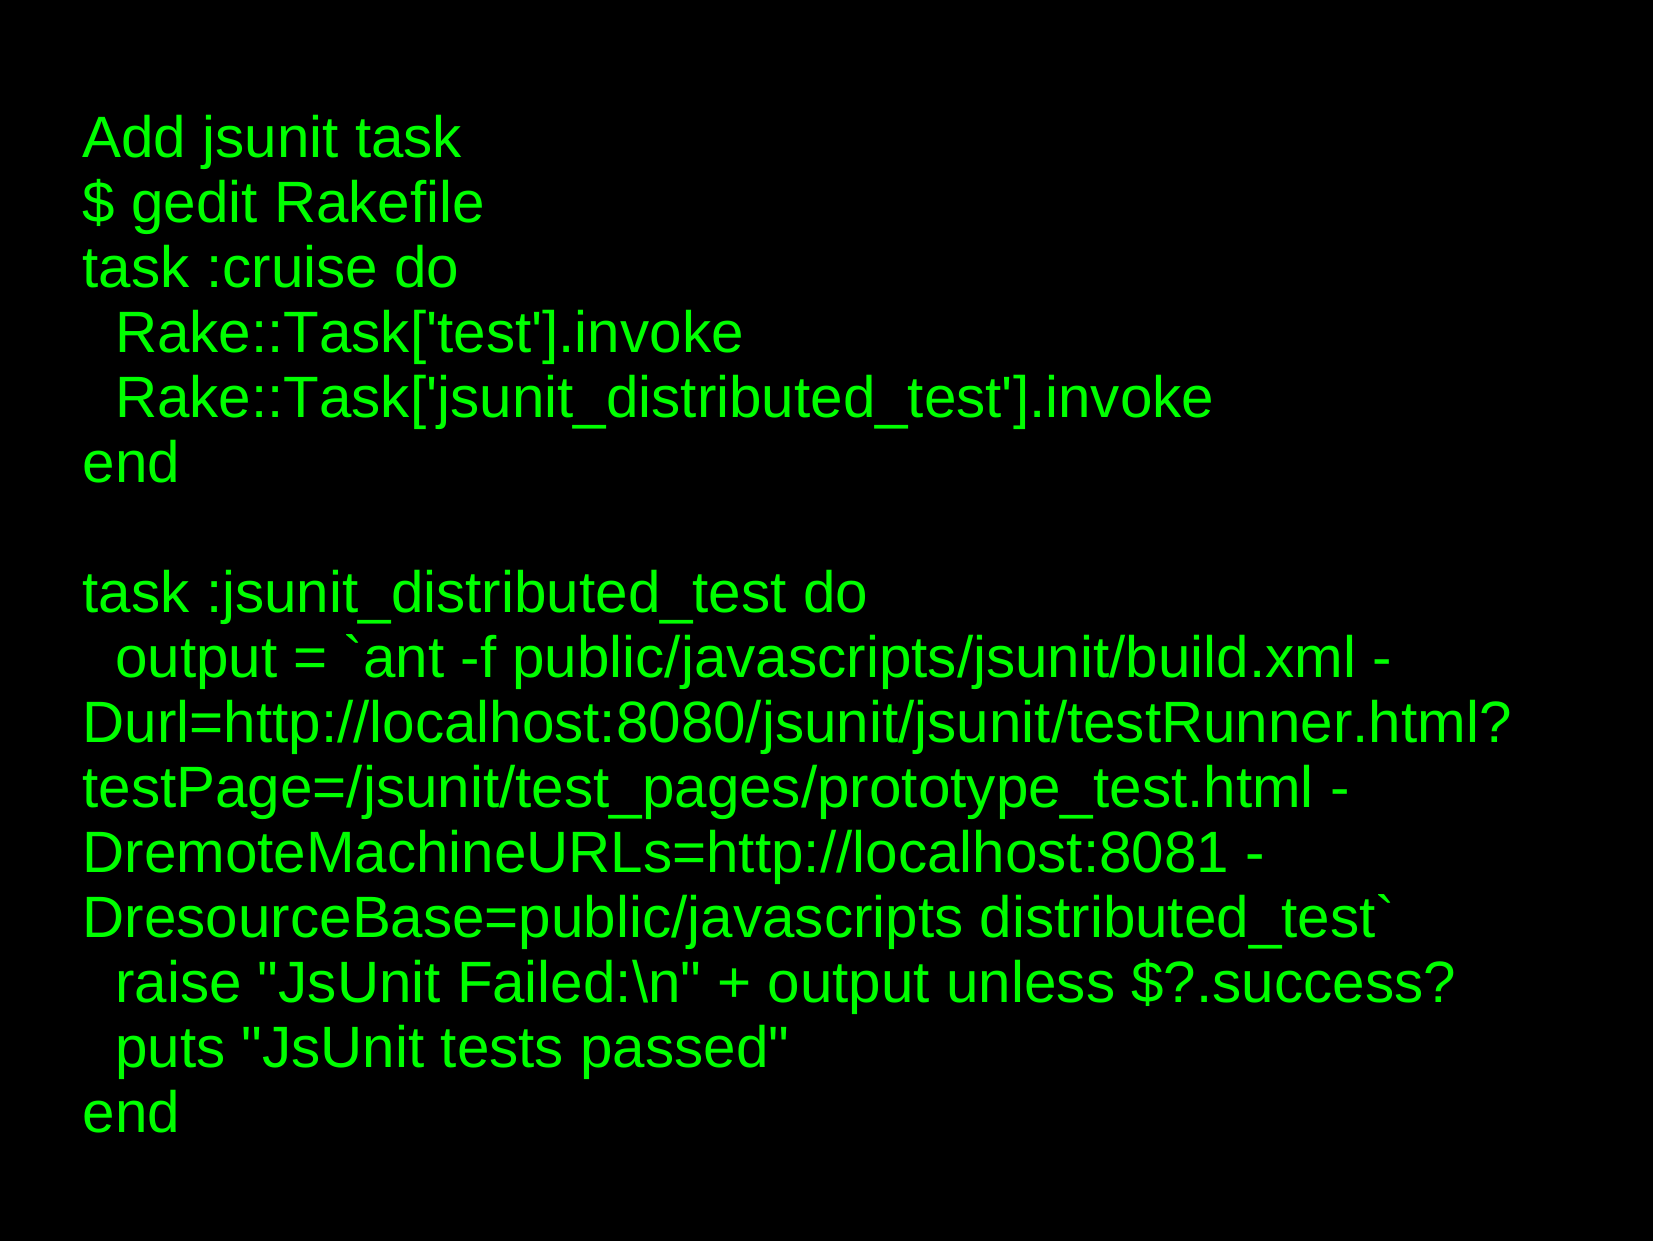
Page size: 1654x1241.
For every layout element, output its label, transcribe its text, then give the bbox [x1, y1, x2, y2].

title Add jsunit task $ gedit Rakefile task :cruise do Rake::Task['test'].invoke Rake::Task['jsunit_distributed_test'].invoke end task :jsunit_distributed_test do output = `ant -f public/javascripts/jsunit/build.xml -Durl=http://localhost:8080/jsunit/jsunit/testRunner.html?testPage=/jsunit/test_pages/prototype_test.html -DremoteMachineURLs=http://localhost:8081 -DresourceBase=public/javascripts distributed_test` raise "JsUnit Failed:\n" + output unless $?.success? puts "JsUnit tests passed" end [82, 49, 1571, 1201]
